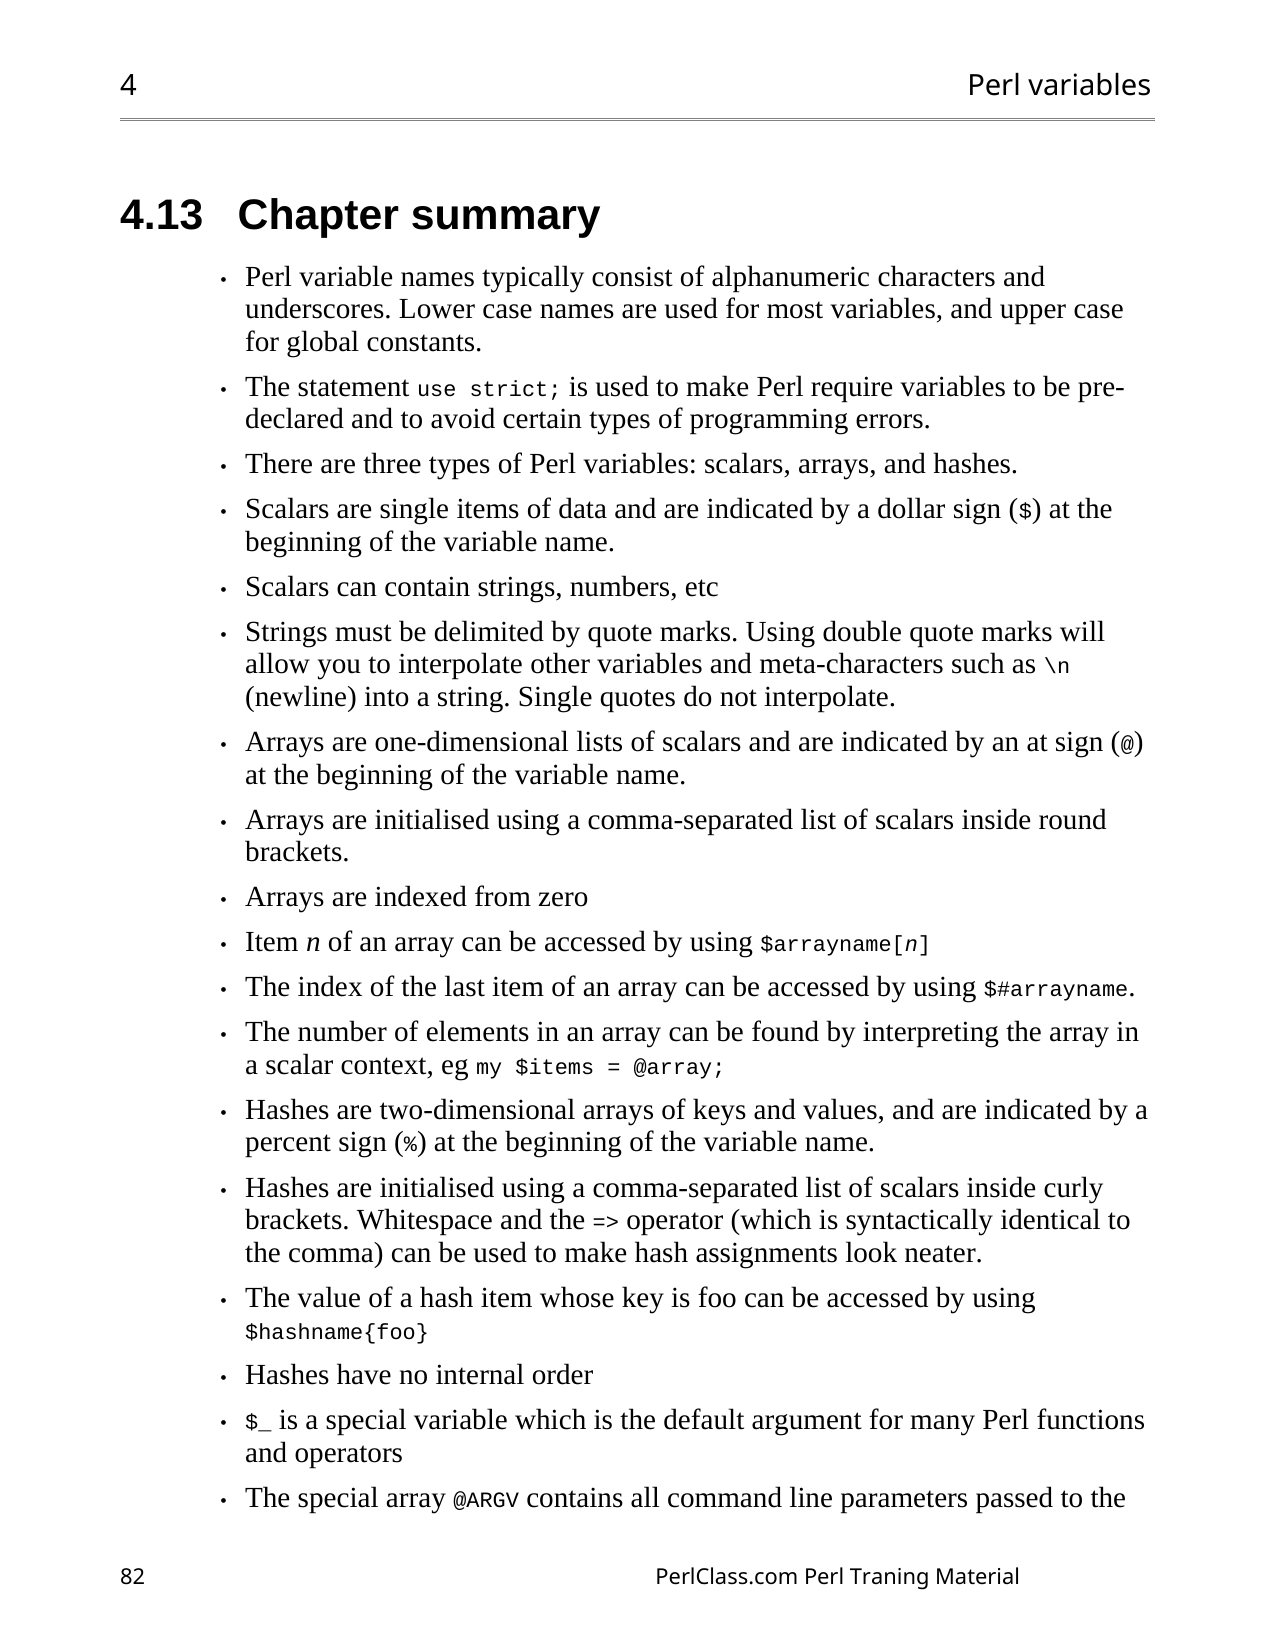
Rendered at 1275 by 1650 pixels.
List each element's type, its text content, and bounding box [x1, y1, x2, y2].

text • The special array @ARGV contains all command line parameters passed to the [220, 1481, 1155, 1514]
text • The value of a hash item whose key is foo can be accessed by using $hashname{foo} [220, 1281, 1155, 1346]
text • The statement use strict; is used to make Perl require variables to be pre-declared and to avoid certain types of programming errors. [220, 370, 1155, 435]
text • Scalars can contain strings, numbers, etc [220, 570, 1155, 603]
text • Perl variable names typically consist of alphanumeric characters and underscores. Lower case names are used for most variables, and upper case for global constants. [220, 260, 1155, 357]
subtitle Chapter summary [120, 182, 1155, 238]
text • The index of the last item of an array can be accessed by using $#arrayname. [220, 971, 1155, 1003]
text • There are three types of Perl variables: scalars, arrays, and hashes. [220, 448, 1155, 480]
text • Strings must be delimited by quote marks. Using double quote marks will allow you to interpolate other variables and meta-characters such as \n (newline) into a string. Single quotes do not interpolate. [220, 615, 1155, 713]
text • Arrays are indexed from zero [220, 880, 1155, 913]
text • The number of elements in an array can be found by interpreting the array in a scalar context, eg my $items = @array; [220, 1016, 1155, 1081]
text • Item n of an array can be accessed by using $arrayname[n] [220, 925, 1155, 958]
text • Arrays are one-dimensional lists of scalars and are indicated by an at sign (@) at the beginning of the variable name. [220, 725, 1155, 790]
text • Hashes are initialised using a comma-separated list of scalars inside curly brackets. Whitespace and the => operator (which is syntactically identical to the comma) can be used to make hash assignments look neater. [220, 1171, 1155, 1268]
text • Hashes have no internal order [220, 1358, 1155, 1391]
text • Arrays are initialised using a comma-separated list of scalars inside round brackets. [220, 803, 1155, 868]
text • $_ is a special variable which is the default argument for many Perl functions and operators [220, 1403, 1155, 1468]
text • Scalars are single items of data and are indicated by a dollar sign ($) at the beginning of the variable name. [220, 493, 1155, 558]
text • Hashes are two-dimensional arrays of keys and values, and are indicated by a percent sign (%) at the beginning of the variable name. [220, 1093, 1155, 1158]
